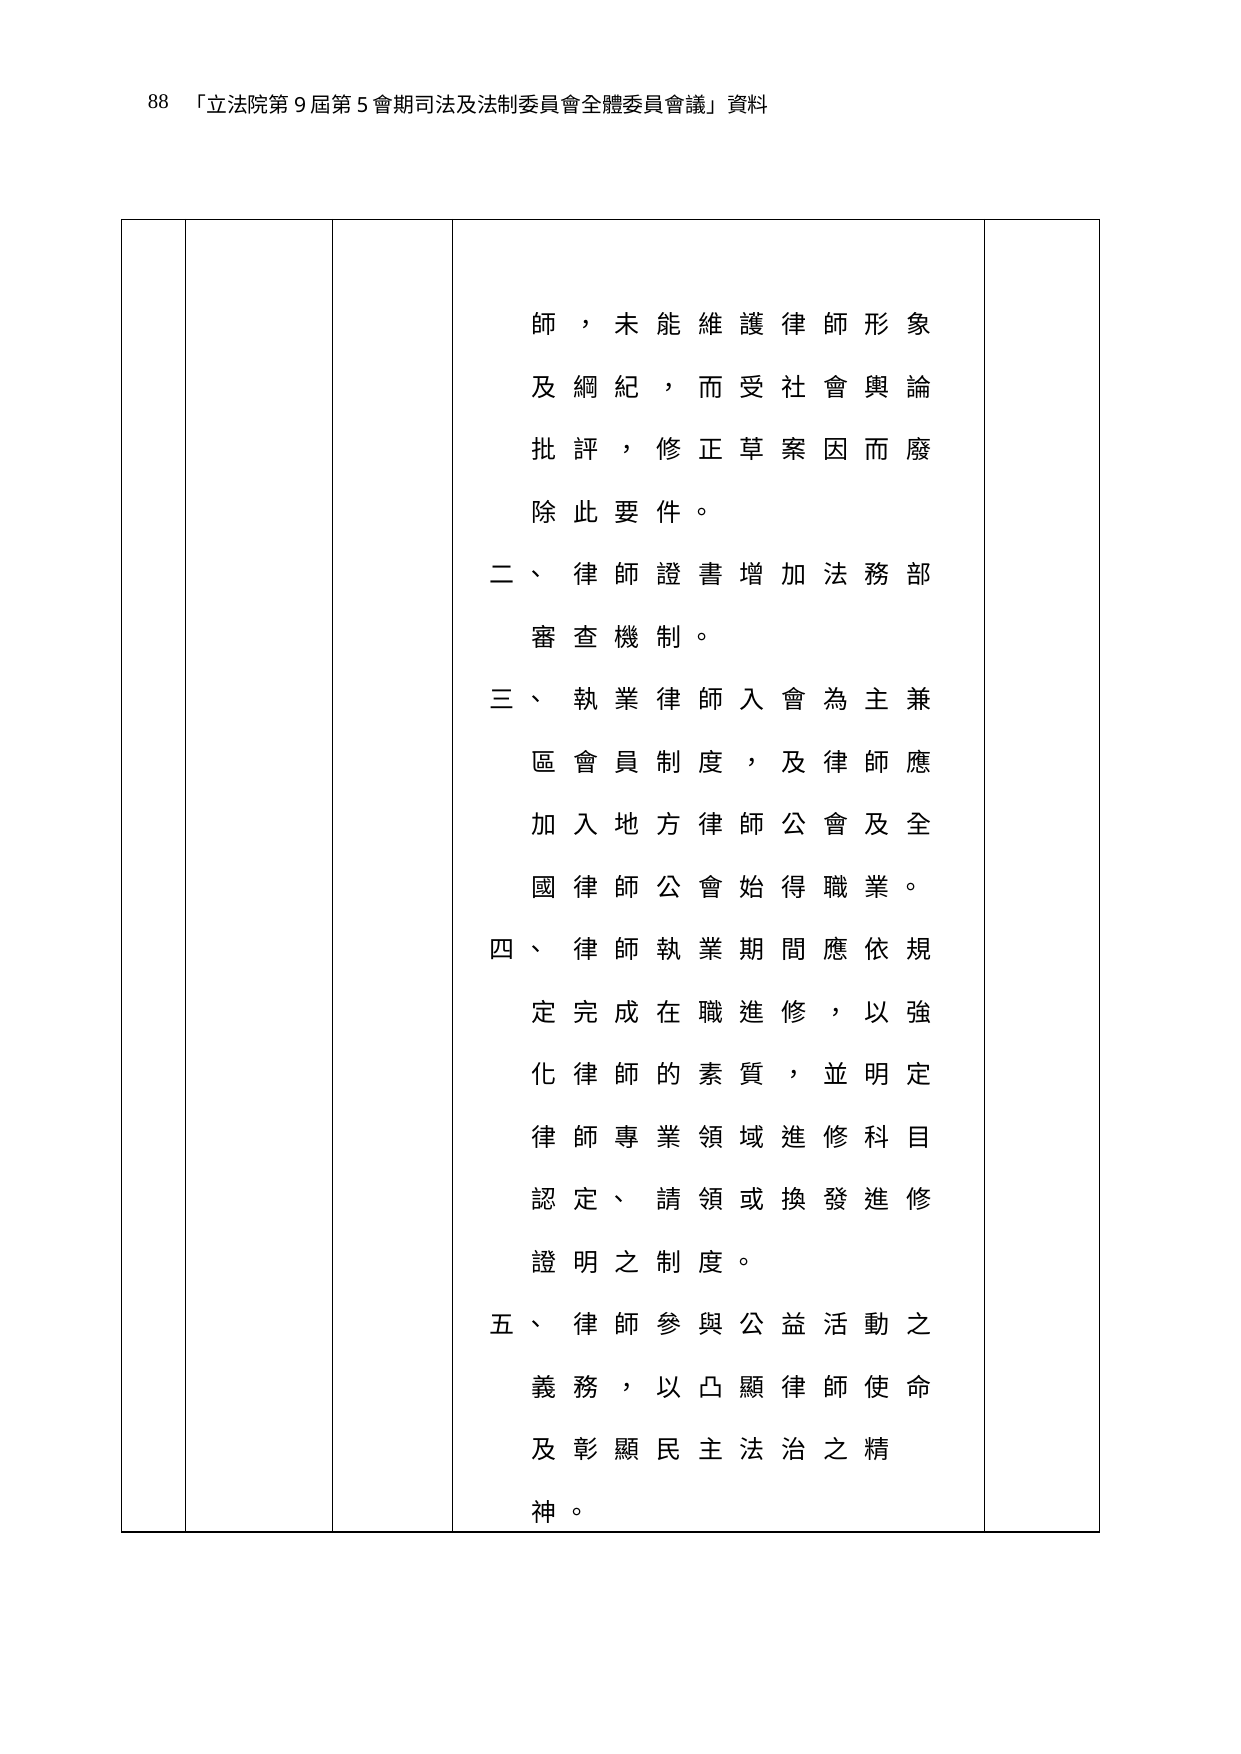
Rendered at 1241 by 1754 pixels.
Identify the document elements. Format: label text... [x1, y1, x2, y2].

table_cell 師，未能維護律師形象及綱紀，而受社會輿論批評，修正草案因而廢除此要件。 二、律師證書增加法務部審查機制。 三、執業律師入會為主兼區會員制度，及律師應加入地方律師公會及全國律師公會始得職業。 四、律師執業期間應依規定完成在職進修，以強化律師的素質，並明定律師專業領域進修科目認定、請領或換發進修證明之制度。 五、律師參與公益活動之義務，以凸顯律師使命及彰顯民主法治之精神。 [453, 220, 984, 1531]
table_cell [985, 220, 1099, 1531]
table_cell [333, 220, 452, 1531]
table_cell [186, 220, 332, 1531]
table_cell [122, 220, 185, 1531]
